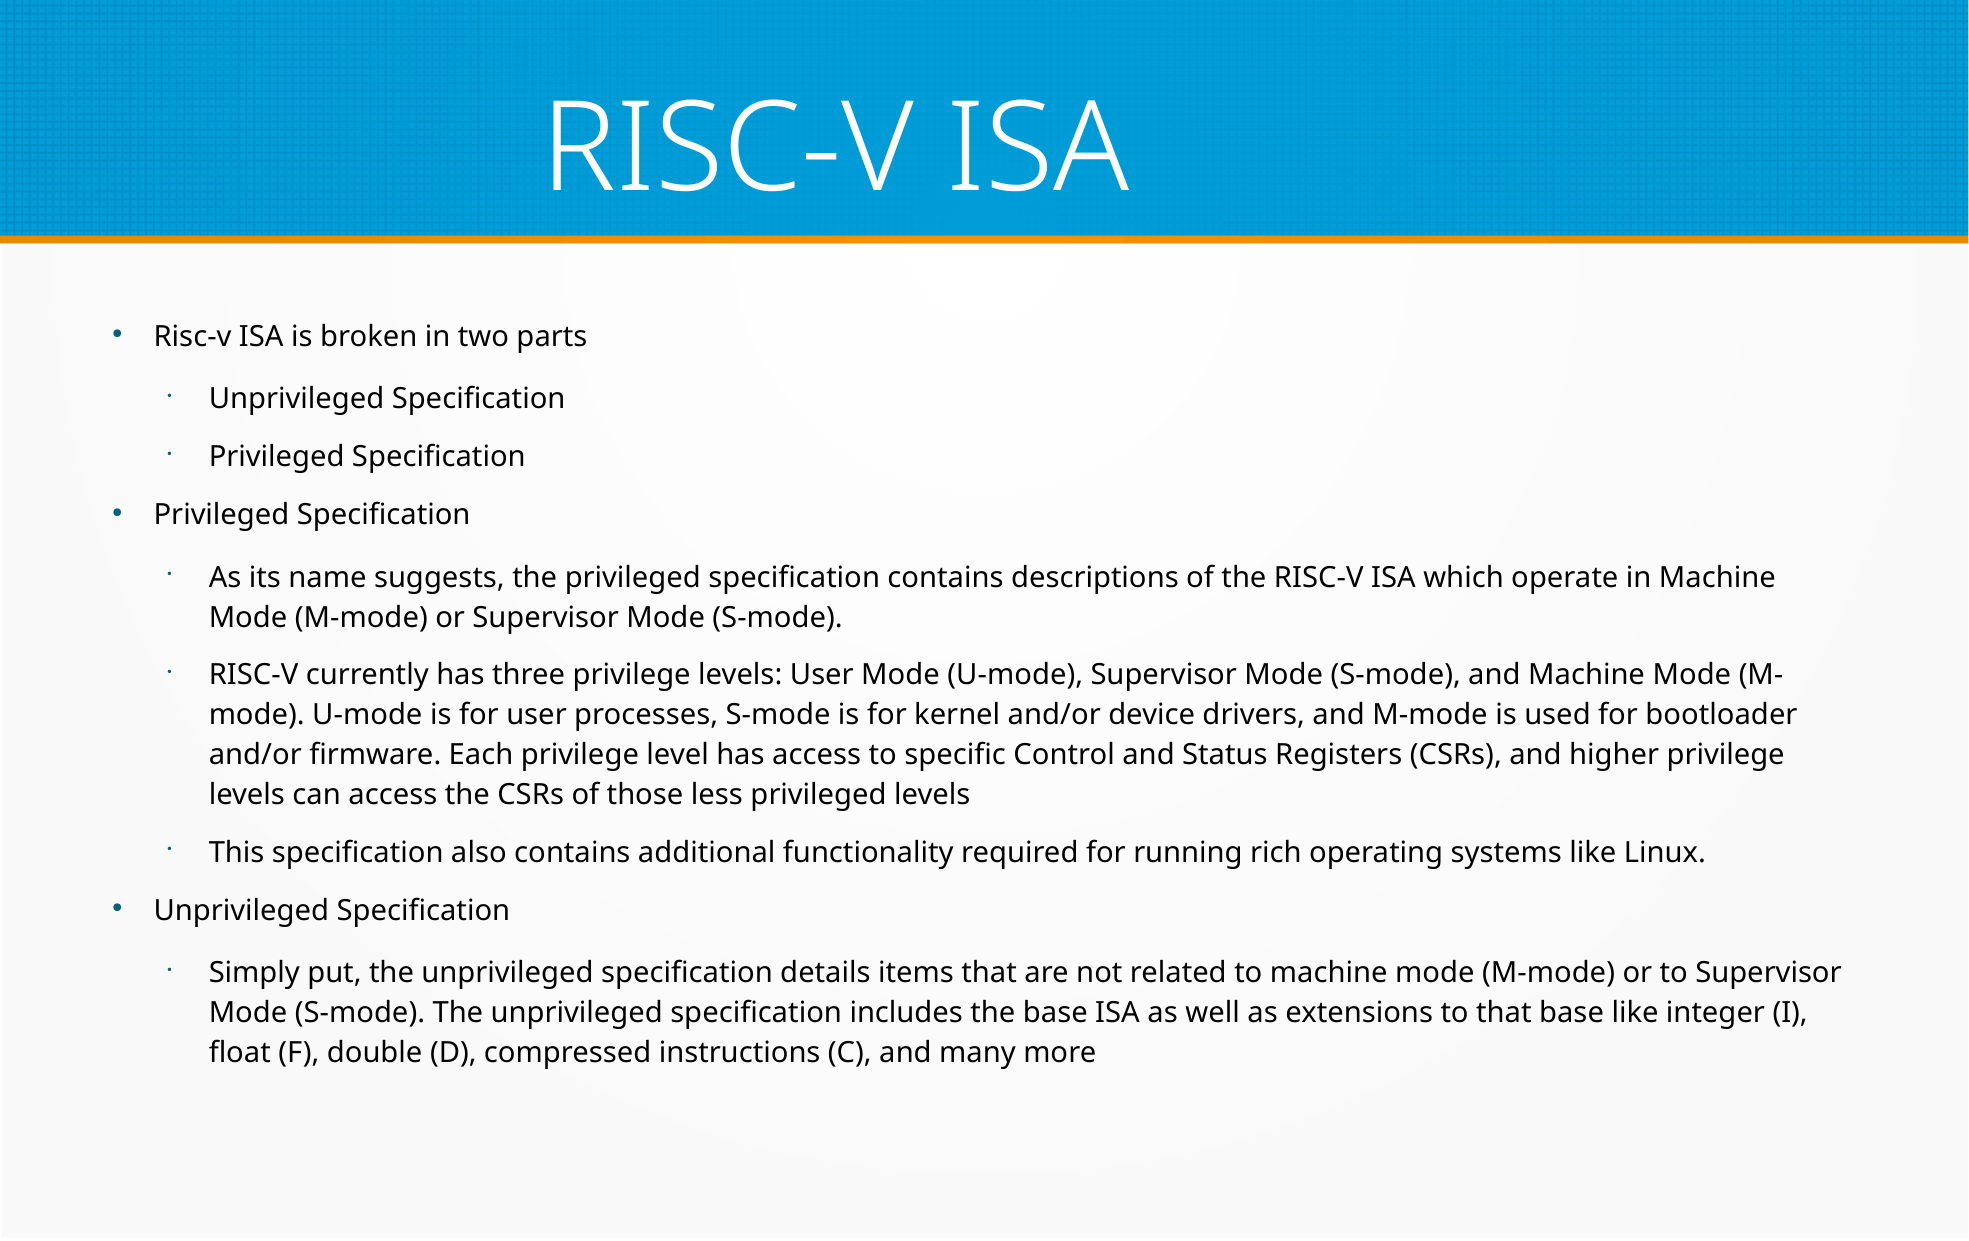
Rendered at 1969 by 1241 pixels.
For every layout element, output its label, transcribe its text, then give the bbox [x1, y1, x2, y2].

picture [0, 236, 1969, 1241]
title RISC-V ISA [98, 19, 1870, 227]
list Risc-v ISA is broken in two parts Unprivileged Specification Privileged Specification Privileged Specification As its name suggests, the privileged specification contains descriptions of the RISC-V ISA which operate in Machine Mode (M-mode) or Supervisor Mode (S-mode). RISC-V currently has three privilege levels: User Mode (U-mode), Supervisor Mode (S-mode), and Machine Mode (M-mode). U-mode is for user processes, S-mode is for kernel and/or device drivers, and M-mode is used for bootloader and/or firmware. Each privilege level has access to specific Control and Status Registers (CSRs), and higher privilege levels can access the CSRs of those less privileged levels This specification also contains additional functionality required for running rich operating systems like Linux. Unprivileged Specification Simply put, the unprivileged specification details items that are not related to machine mode (M-mode) or to Supervisor Mode (S-mode). The unprivileged specification includes the base ISA as well as extensions to that base like integer (I), float (F), double (D), compressed instructions (C), and many more [98, 315, 1861, 1081]
